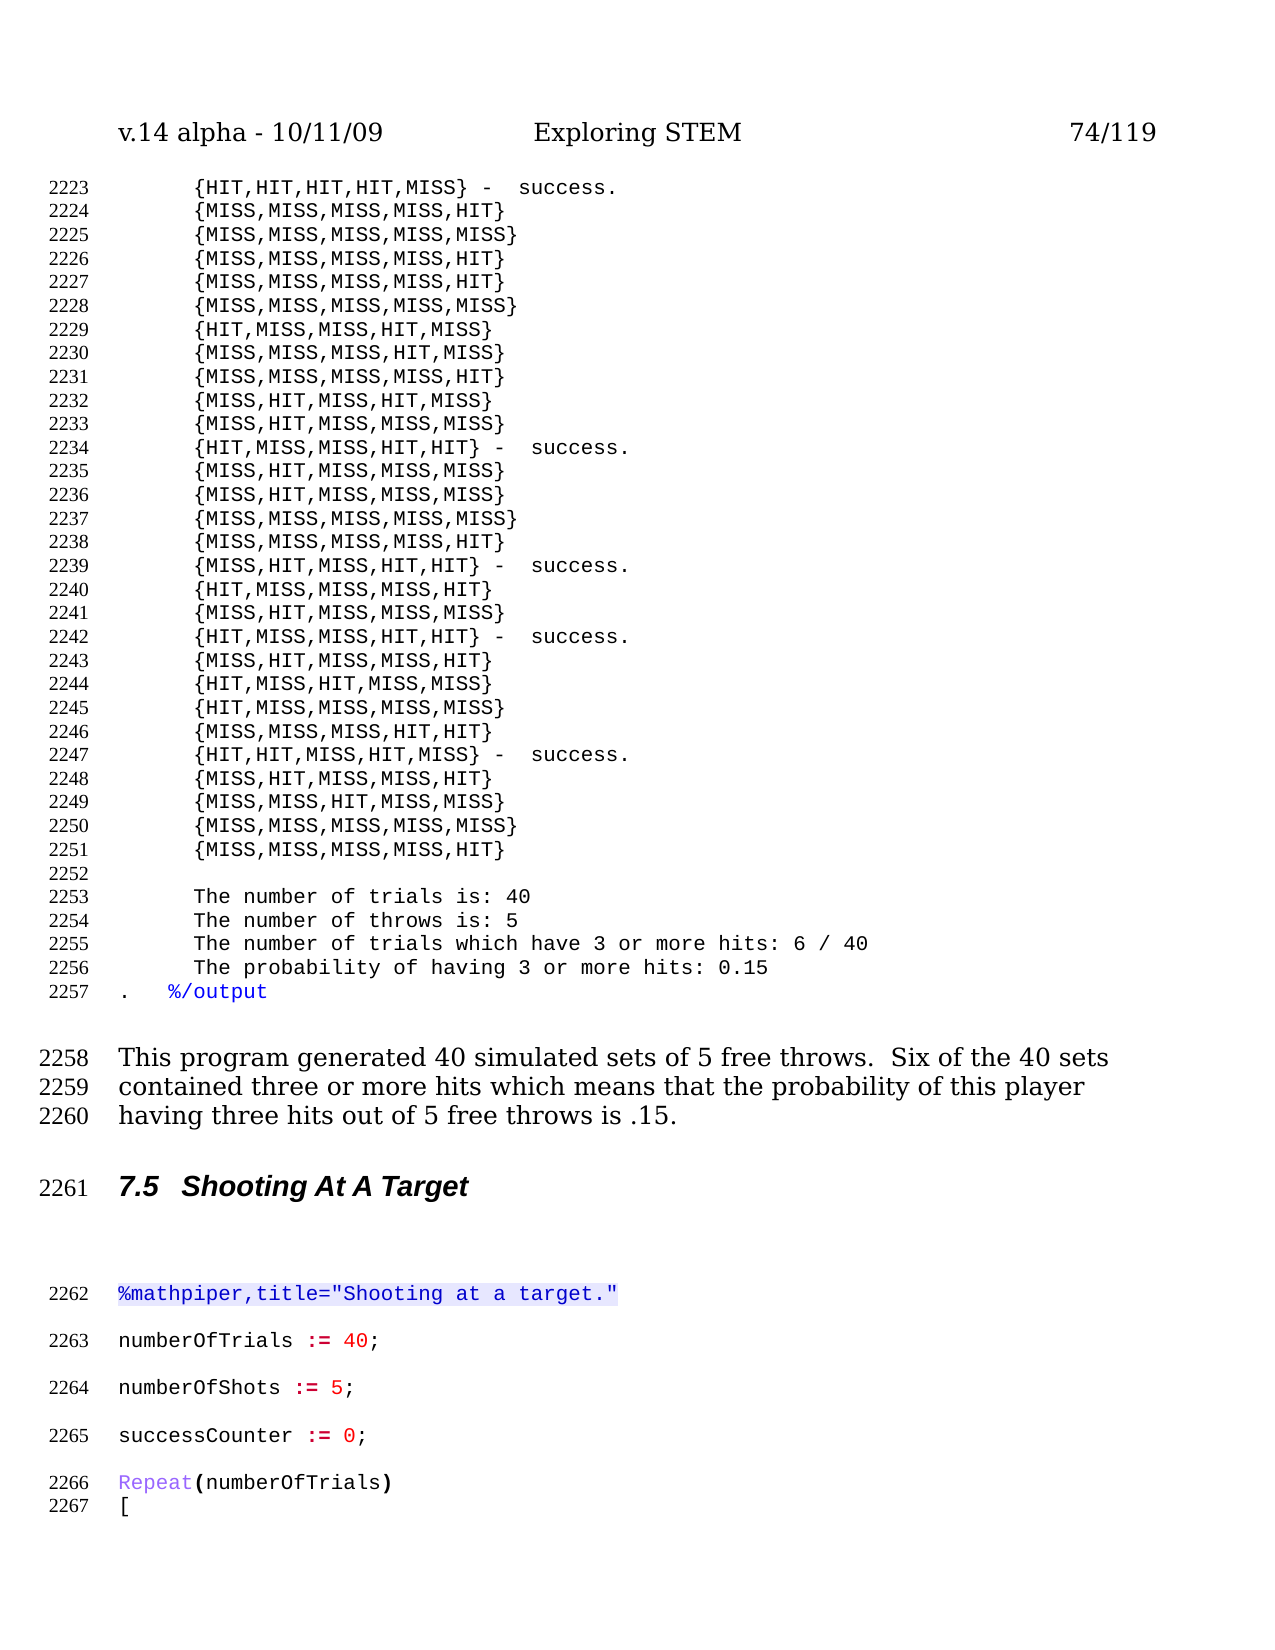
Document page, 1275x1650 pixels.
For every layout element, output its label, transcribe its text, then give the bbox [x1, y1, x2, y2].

text {HIT,MISS,MISS,MISS,HIT} [118, 579, 1157, 602]
text {MISS,HIT,MISS,MISS,MISS} [118, 484, 1157, 508]
text numberOfTrials := 40; [118, 1330, 1157, 1354]
text {MISS,MISS,MISS,MISS,HIT} [118, 366, 1157, 389]
text The number of trials is: 40 [118, 886, 1157, 910]
text {MISS,MISS,MISS,MISS,MISS} [118, 295, 1157, 319]
text {MISS,MISS,MISS,MISS,HIT} [118, 531, 1157, 555]
text {HIT,MISS,MISS,HIT,HIT} - success. [118, 437, 1157, 461]
text {MISS,HIT,MISS,MISS,MISS} [118, 461, 1157, 484]
text successCounter := 0; [118, 1424, 1157, 1448]
text . %/output [118, 981, 1157, 1004]
text {MISS,HIT,MISS,MISS,HIT} [118, 768, 1157, 792]
text The probability of having 3 or more hits: 0.15 [118, 957, 1157, 981]
text {MISS,HIT,MISS,MISS,MISS} [118, 602, 1157, 626]
text {MISS,MISS,MISS,MISS,HIT} [118, 271, 1157, 295]
text {HIT,MISS,MISS,MISS,MISS} [118, 697, 1157, 721]
text {MISS,MISS,MISS,MISS,MISS} [118, 508, 1157, 531]
text [ [118, 1496, 1157, 1519]
text {MISS,MISS,MISS,MISS,HIT} [118, 839, 1157, 862]
text {HIT,HIT,HIT,HIT,MISS} - success. [118, 177, 1157, 200]
text %mathpiper,title="Shooting at a target." [118, 1283, 1157, 1306]
subtitle Shooting At A Target [118, 1169, 1157, 1203]
text numberOfShots := 5; [118, 1377, 1157, 1401]
text The number of throws is: 5 [118, 910, 1157, 933]
text {MISS,MISS,MISS,HIT,MISS} [118, 342, 1157, 366]
text {MISS,MISS,MISS,MISS,MISS} [118, 815, 1157, 839]
text {HIT,MISS,MISS,HIT,HIT} - success. [118, 626, 1157, 650]
text This program generated 40 simulated sets of 5 free throws. Six of the 40 sets contained three or more hits which means that the probability of this player having three hits out of 5 free throws is .15. [118, 1043, 1157, 1130]
text {MISS,MISS,MISS,MISS,MISS} [118, 224, 1157, 248]
text {MISS,MISS,MISS,MISS,HIT} [118, 200, 1157, 224]
text {MISS,HIT,MISS,HIT,MISS} [118, 389, 1157, 413]
text Repeat(numberOfTrials) [118, 1472, 1157, 1496]
text {MISS,MISS,MISS,MISS,HIT} [118, 248, 1157, 271]
text {MISS,MISS,HIT,MISS,MISS} [118, 792, 1157, 815]
text {MISS,MISS,MISS,HIT,HIT} [118, 721, 1157, 744]
text {MISS,HIT,MISS,MISS,HIT} [118, 650, 1157, 673]
text {MISS,HIT,MISS,MISS,MISS} [118, 413, 1157, 437]
text {HIT,MISS,HIT,MISS,MISS} [118, 673, 1157, 697]
text {HIT,HIT,MISS,HIT,MISS} - success. [118, 744, 1157, 768]
text {MISS,HIT,MISS,HIT,HIT} - success. [118, 555, 1157, 579]
text The number of trials which have 3 or more hits: 6 / 40 [118, 933, 1157, 957]
text {HIT,MISS,MISS,HIT,MISS} [118, 319, 1157, 342]
